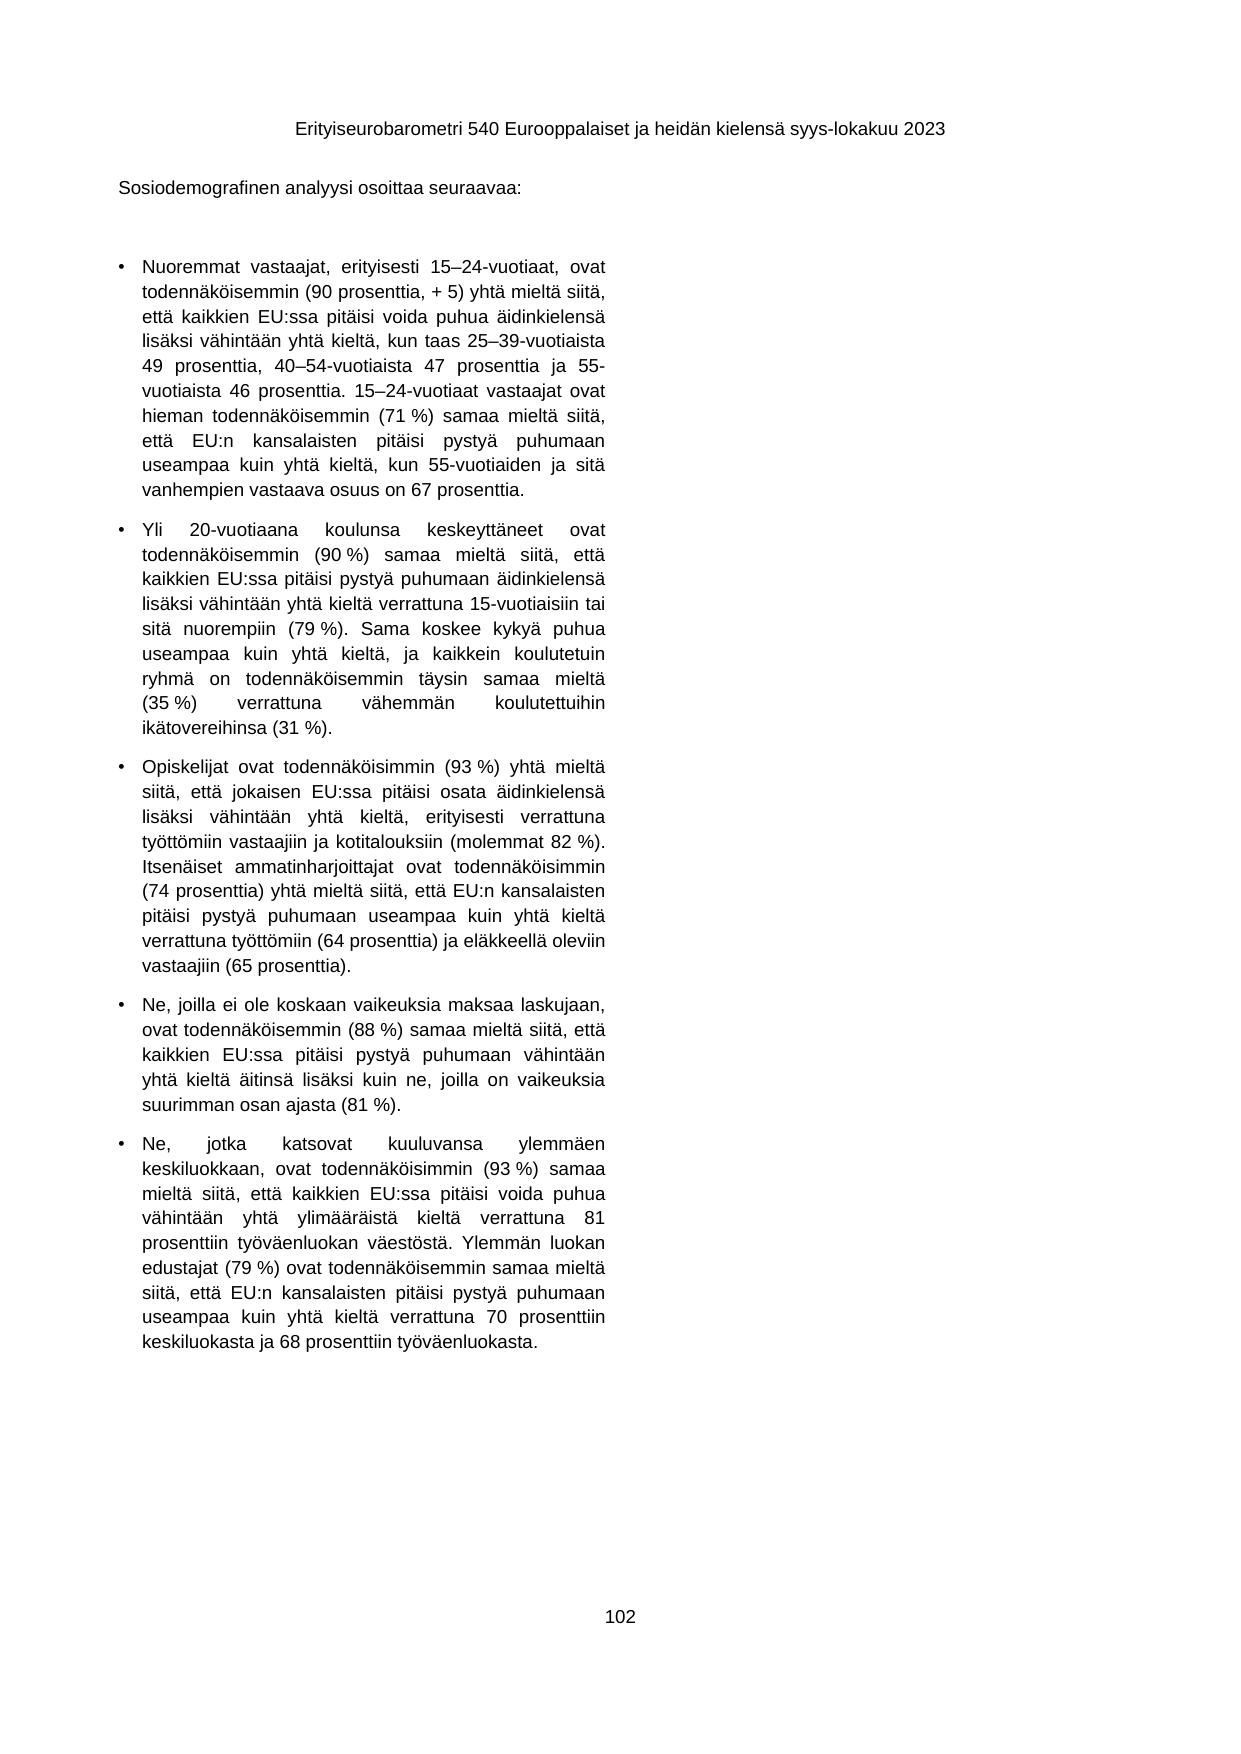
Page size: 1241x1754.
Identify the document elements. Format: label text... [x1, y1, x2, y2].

list Nuoremmat vastaajat, erityisesti 15–24-vuotiaat, ovat todennäköisemmin (90 prosenttia, + 5) yhtä mieltä siitä, että kaikkien EU:ssa pitäisi voida puhua äidinkielensä lisäksi vähintään yhtä kieltä, kun taas 25–39-vuotiaista 49 prosenttia, 40–54-vuotiaista 47 prosenttia ja 55-vuotiaista 46 prosenttia. 15–24-vuotiaat vastaajat ovat hieman todennäköisemmin (71 %) samaa mieltä siitä, että EU:n kansalaisten pitäisi pystyä puhumaan useampaa kuin yhtä kieltä, kun 55-vuotiaiden ja sitä vanhempien vastaava osuus on 67 prosenttia. [118, 256, 605, 501]
list Yli 20-vuotiaana koulunsa keskeyttäneet ovat todennäköisemmin (90 %) samaa mieltä siitä, että kaikkien EU:ssa pitäisi pystyä puhumaan äidinkielensä lisäksi vähintään yhtä kieltä verrattuna 15-vuotiaisiin tai sitä nuorempiin (79 %). Sama koskee kykyä puhua useampaa kuin yhtä kieltä, ja kaikkein koulutetuin ryhmä on todennäköisemmin täysin samaa mieltä (35 %) verrattuna vähemmän koulutettuihin ikätovereihinsa (31 %). [118, 518, 605, 738]
list Opiskelijat ovat todennäköisimmin (93 %) yhtä mieltä siitä, että jokaisen EU:ssa pitäisi osata äidinkielensä lisäksi vähintään yhtä kieltä, erityisesti verrattuna työttömiin vastaajiin ja kotitalouksiin (molemmat 82 %). Itsenäiset ammatinharjoittajat ovat todennäköisimmin (74 prosenttia) yhtä mieltä siitä, että EU:n kansalaisten pitäisi pystyä puhumaan useampaa kuin yhtä kieltä verrattuna työttömiin (64 prosenttia) ja eläkkeellä oleviin vastaajiin (65 prosenttia). [118, 756, 605, 976]
text Sosiodemografinen analyysi osoittaa seuraavaa: [118, 177, 605, 199]
list Ne, joilla ei ole koskaan vaikeuksia maksaa laskujaan, ovat todennäköisemmin (88 %) samaa mieltä siitä, että kaikkien EU:ssa pitäisi pystyä puhumaan vähintään yhtä kieltä äitinsä lisäksi kuin ne, joilla on vaikeuksia suurimman osan ajasta (81 %). [118, 994, 605, 1115]
list Ne, jotka katsovat kuuluvansa ylemmäen keskiluokkaan, ovat todennäköisimmin (93 %) samaa mieltä siitä, että kaikkien EU:ssa pitäisi voida puhua vähintään yhtä ylimääräistä kieltä verrattuna 81 prosenttiin työväenluokan väestöstä. Ylemmän luokan edustajat (79 %) ovat todennäköisemmin samaa mieltä siitä, että EU:n kansalaisten pitäisi pystyä puhumaan useampaa kuin yhtä kieltä verrattuna 70 prosenttiin keskiluokasta ja 68 prosenttiin työväenluokasta. [118, 1133, 605, 1353]
